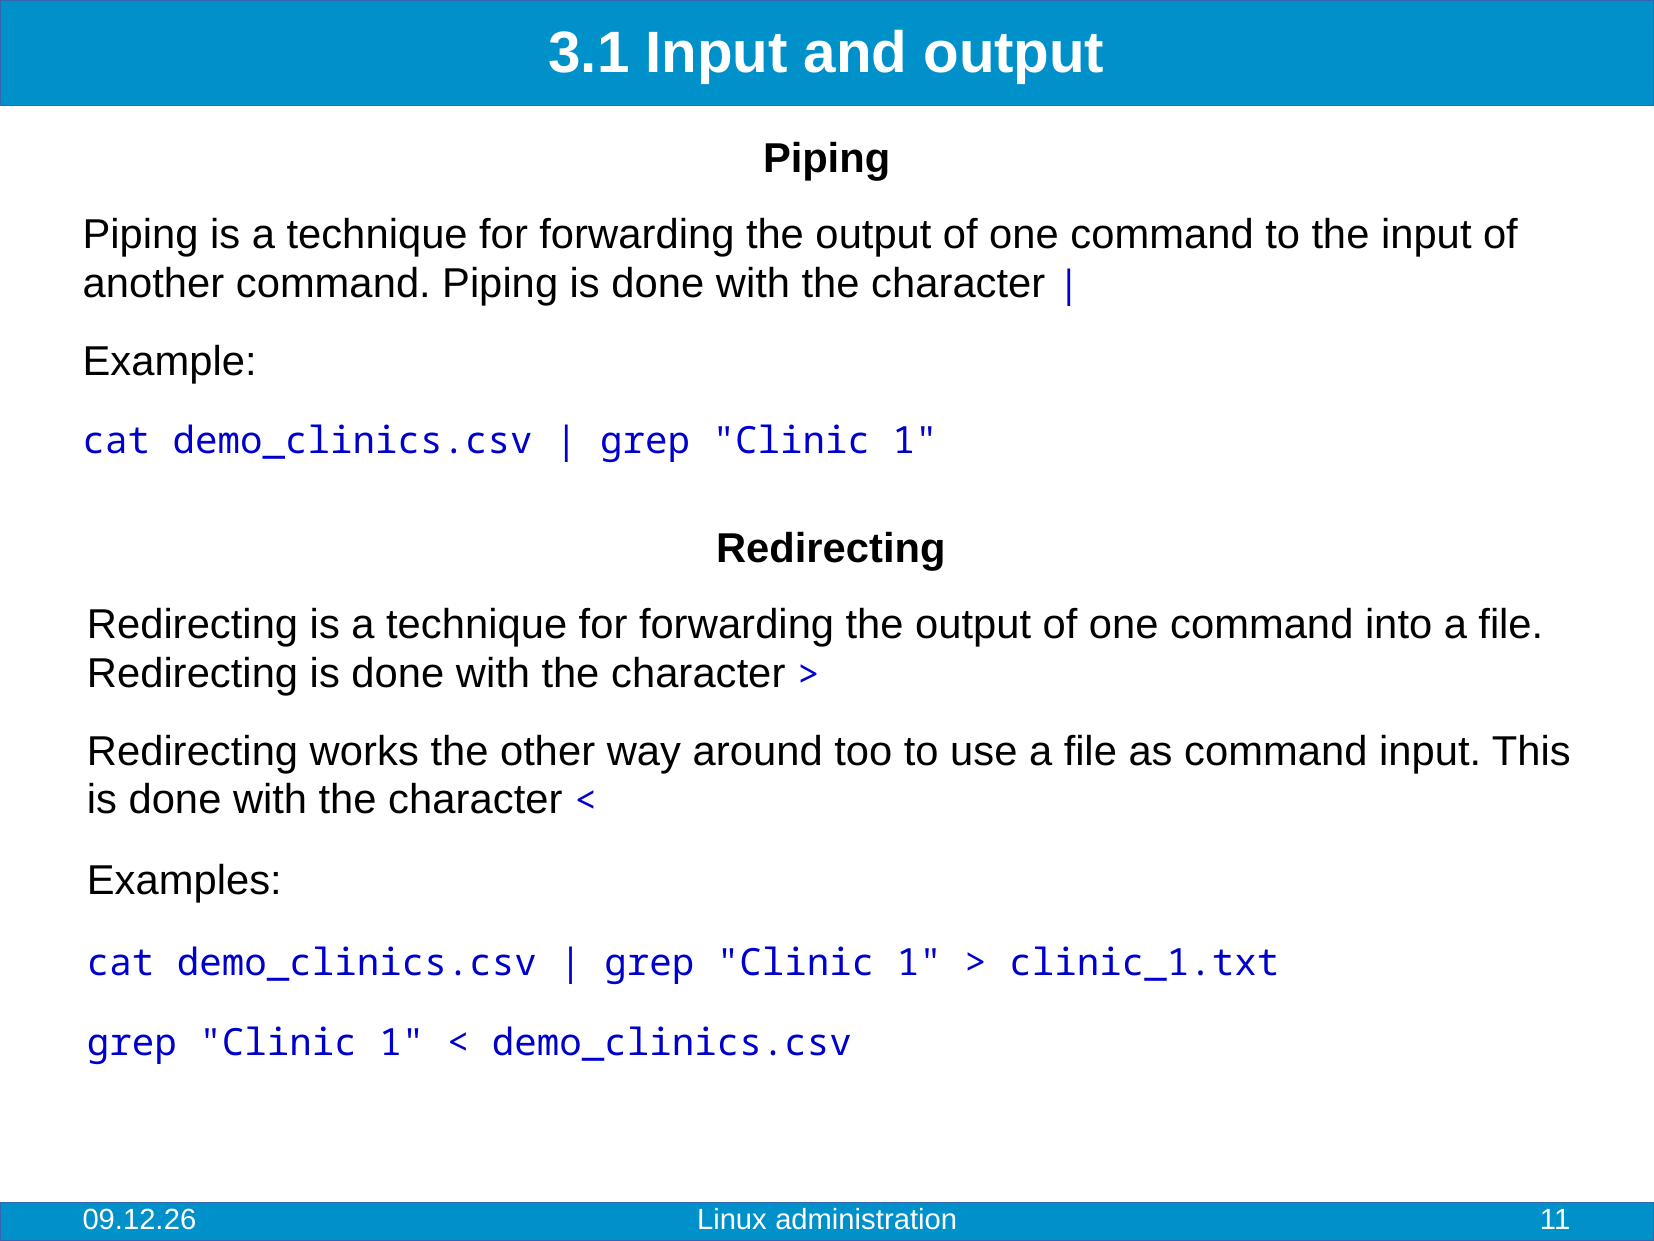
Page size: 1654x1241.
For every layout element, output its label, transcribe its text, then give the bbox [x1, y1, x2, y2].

list Piping Piping is a technique for forwarding the output of one command to the input of another command. Piping is done with the character | Example: cat demo_clinics.csv | grep "Clinic 1" [82, 135, 1571, 479]
list Redirecting Redirecting is a technique for forwarding the output of one command into a file. Redirecting is done with the character > Redirecting works the other way around too to use a file as command input. This is done with the character < Examples: cat demo_clinics.csv | grep "Clinic 1" > clinic_1.txt grep "Clinic 1" < demo_clinics.csv [86, 524, 1576, 1160]
title 3.1 Input and output [0, 0, 1654, 106]
